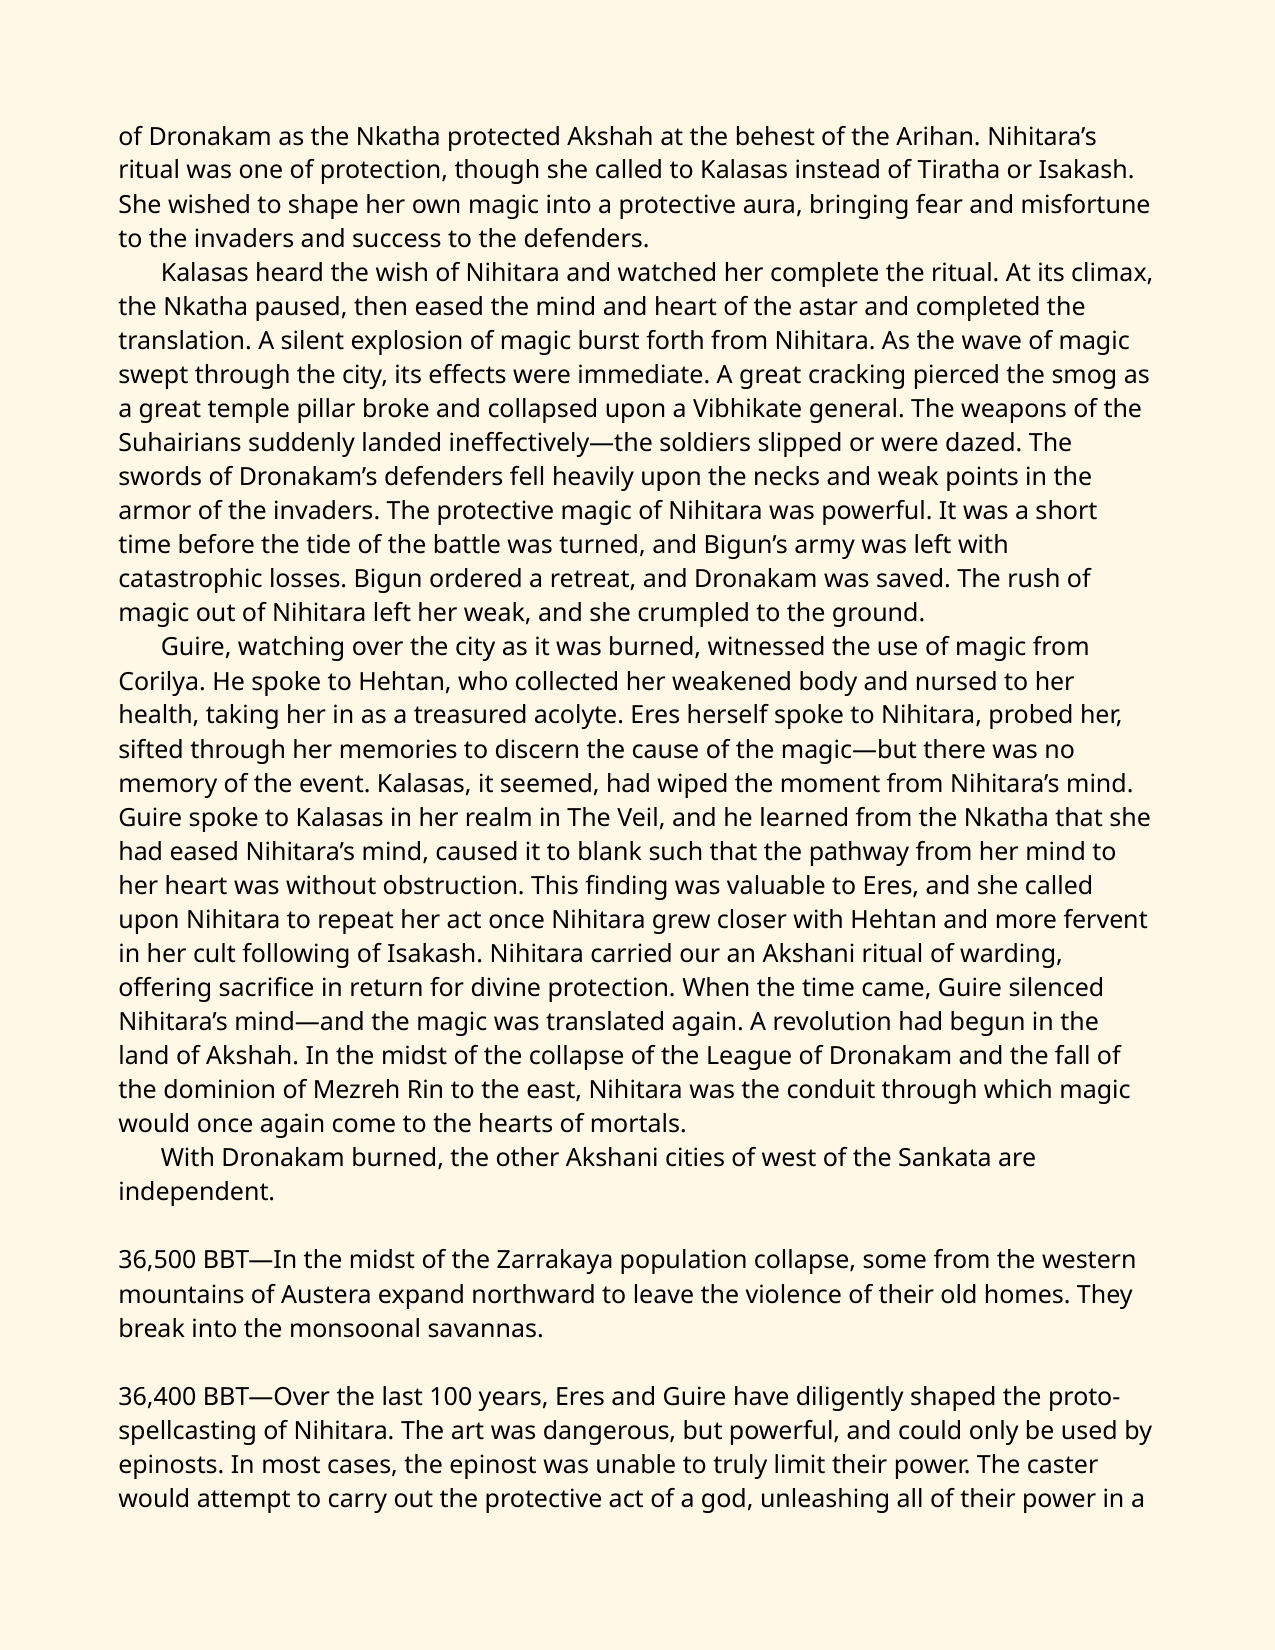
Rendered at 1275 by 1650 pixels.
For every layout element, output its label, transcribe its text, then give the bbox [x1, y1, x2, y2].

text Guire, watching over the city as it was burned, witnessed the use of magic from Corilya. He spoke to Hehtan, who collected her weakened body and nursed to her health, taking her in as a treasured acolyte. Eres herself spoke to Nihitara, probed her, sifted through her memories to discern the cause of the magic—but there was no memory of the event. Kalasas, it seemed, had wiped the moment from Nihitara’s mind. Guire spoke to Kalasas in her realm in The Veil, and he learned from the Nkatha that she had eased Nihitara’s mind, caused it to blank such that the pathway from her mind to her heart was without obstruction. This finding was valuable to Eres, and she called upon Nihitara to repeat her act once Nihitara grew closer with Hehtan and more fervent in her cult following of Isakash. Nihitara carried our an Akshani ritual of warding, offering sacrifice in return for divine protection. When the time came, Guire silenced Nihitara’s mind—and the magic was translated again. A revolution had begun in the land of Akshah. In the midst of the collapse of the League of Dronakam and the fall of the dominion of Mezreh Rin to the east, Nihitara was the conduit through which magic would once again come to the hearts of mortals. [118, 629, 1157, 1140]
text 36,500 BBT—In the midst of the Zarrakaya population collapse, some from the western mountains of Austera expand northward to leave the violence of their old homes. They break into the monsoonal savannas. [118, 1242, 1157, 1344]
text Kalasas heard the wish of Nihitara and watched her complete the ritual. At its climax, the Nkatha paused, then eased the mind and heart of the astar and completed the translation. A silent explosion of magic burst forth from Nihitara. As the wave of magic swept through the city, its effects were immediate. A great cracking pierced the smog as a great temple pillar broke and collapsed upon a Vibhikate general. The weapons of the Suhairians suddenly landed ineffectively—the soldiers slipped or were dazed. The swords of Dronakam’s defenders fell heavily upon the necks and weak points in the armor of the invaders. The protective magic of Nihitara was powerful. It was a short time before the tide of the battle was turned, and Bigun’s army was left with catastrophic losses. Bigun ordered a retreat, and Dronakam was saved. The rush of magic out of Nihitara left her weak, and she crumpled to the ground. [118, 254, 1157, 629]
text of Dronakam as the Nkatha protected Akshah at the behest of the Arihan. Nihitara’s ritual was one of protection, though she called to Kalasas instead of Tiratha or Isakash. She wished to shape her own magic into a protective aura, bringing fear and misfortune to the invaders and success to the defenders. [118, 118, 1157, 254]
text 36,400 BBT—Over the last 100 years, Eres and Guire have diligently shaped the proto-spellcasting of Nihitara. The art was dangerous, but powerful, and could only be used by epinosts. In most cases, the epinost was unable to truly limit their power. The caster would attempt to carry out the protective act of a god, unleashing all of their power in a [118, 1378, 1157, 1515]
text With Dronakam burned, the other Akshani cities of west of the Sankata are independent. [118, 1140, 1157, 1208]
